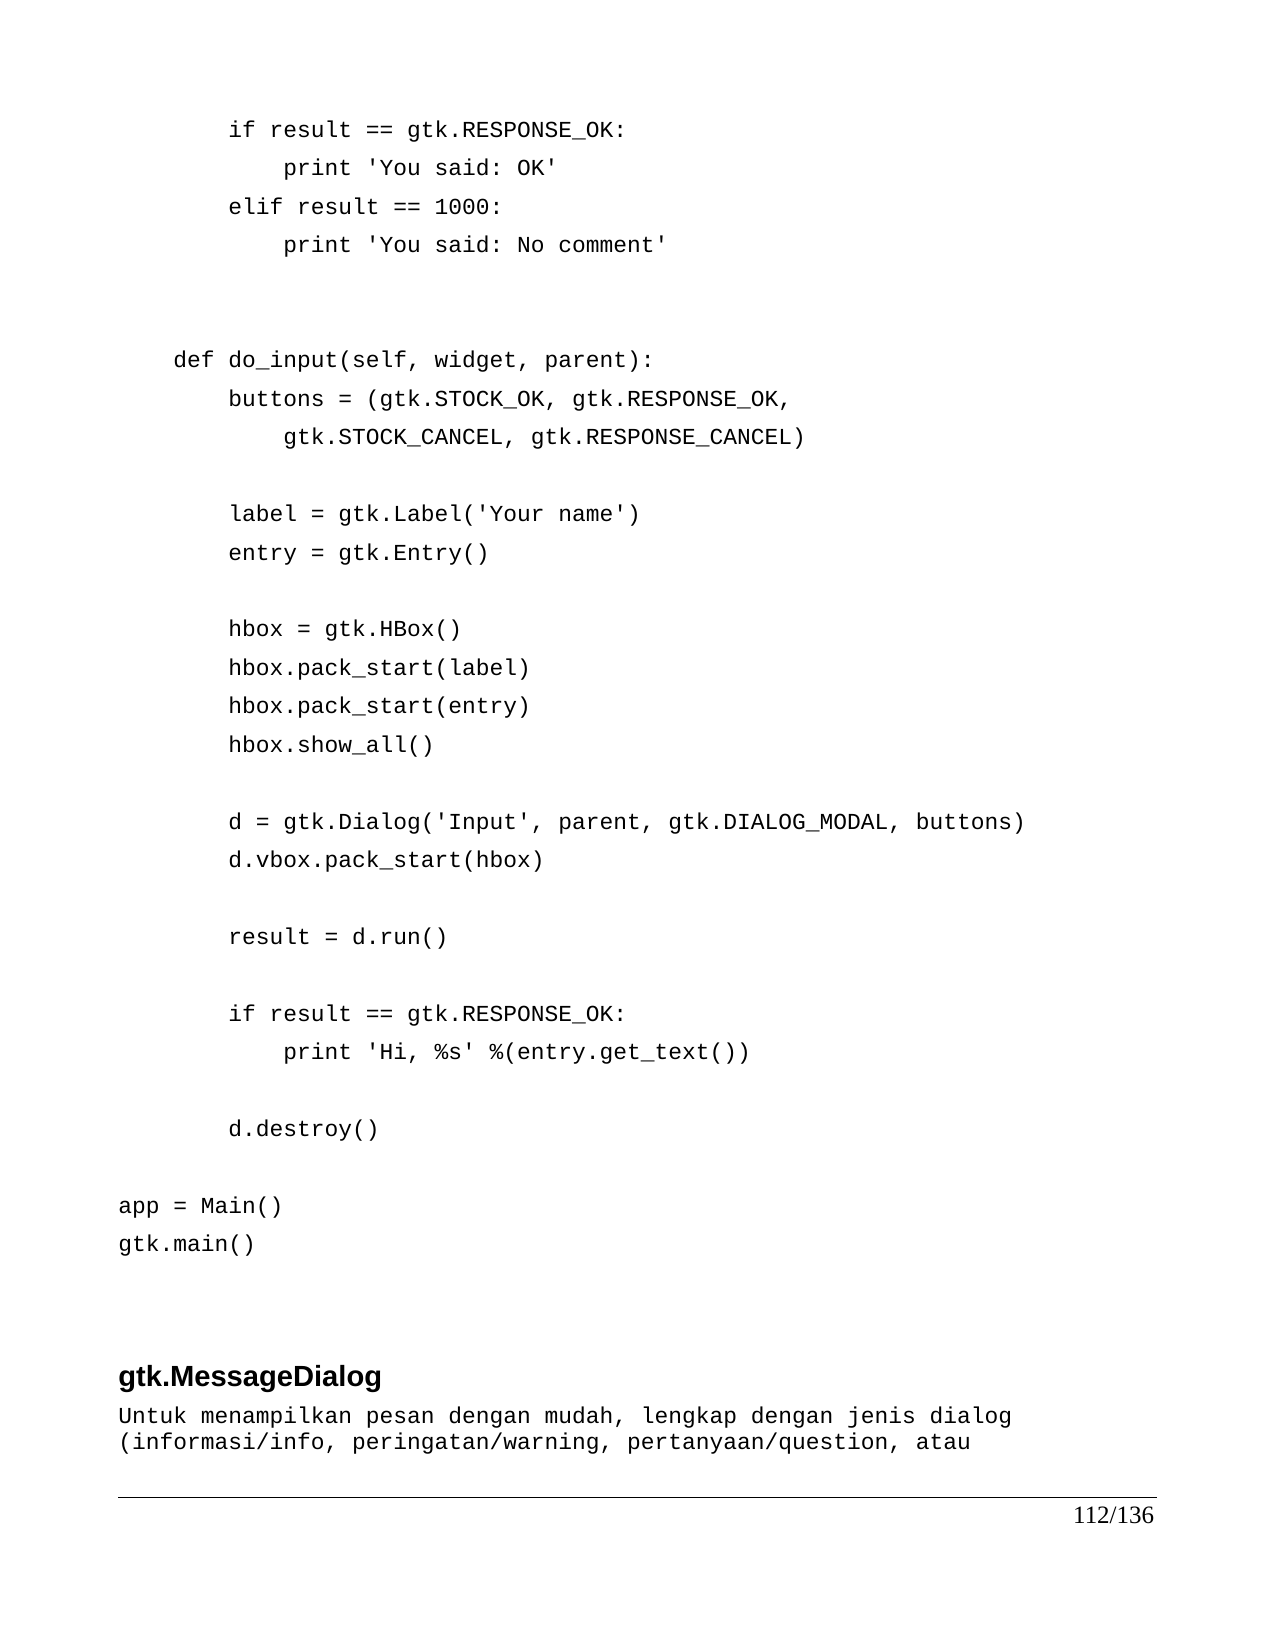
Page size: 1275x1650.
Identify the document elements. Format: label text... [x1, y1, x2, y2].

text hbox.show_all() [118, 733, 1157, 759]
text gtk.STOCK_CANCEL, gtk.RESPONSE_CANCEL) [118, 426, 1157, 452]
text if result == gtk.RESPONSE_OK: [118, 118, 1157, 144]
text gtk.main() [118, 1233, 1157, 1259]
text buttons = (gtk.STOCK_OK, gtk.RESPONSE_OK, [118, 387, 1157, 413]
text d = gtk.Dialog('Input', parent, gtk.DIALOG_MODAL, buttons) [118, 810, 1157, 836]
text hbox.pack_start(label) [118, 656, 1157, 682]
text Untuk menampilkan pesan dengan mudah, lengkap dengan jenis dialog (informasi/info, peringatan/warning, pertanyaan/question, atau [118, 1405, 1157, 1457]
text hbox = gtk.HBox() [118, 618, 1157, 644]
text print 'You said: No comment' [118, 233, 1157, 259]
text print 'You said: OK' [118, 157, 1157, 182]
text d.destroy() [118, 1117, 1157, 1143]
text def do_input(self, widget, parent): [118, 349, 1157, 375]
subtitle gtk.MessageDialog [118, 1359, 1157, 1392]
text app = Main() [118, 1194, 1157, 1220]
text label = gtk.Label('Your name') [118, 502, 1157, 528]
text entry = gtk.Entry() [118, 541, 1157, 567]
text elif result == 1000: [118, 195, 1157, 221]
text print 'Hi, %s' %(entry.get_text()) [118, 1041, 1157, 1067]
text d.vbox.pack_start(hbox) [118, 848, 1157, 874]
text if result == gtk.RESPONSE_OK: [118, 1002, 1157, 1028]
text result = d.run() [118, 925, 1157, 951]
text hbox.pack_start(entry) [118, 695, 1157, 721]
